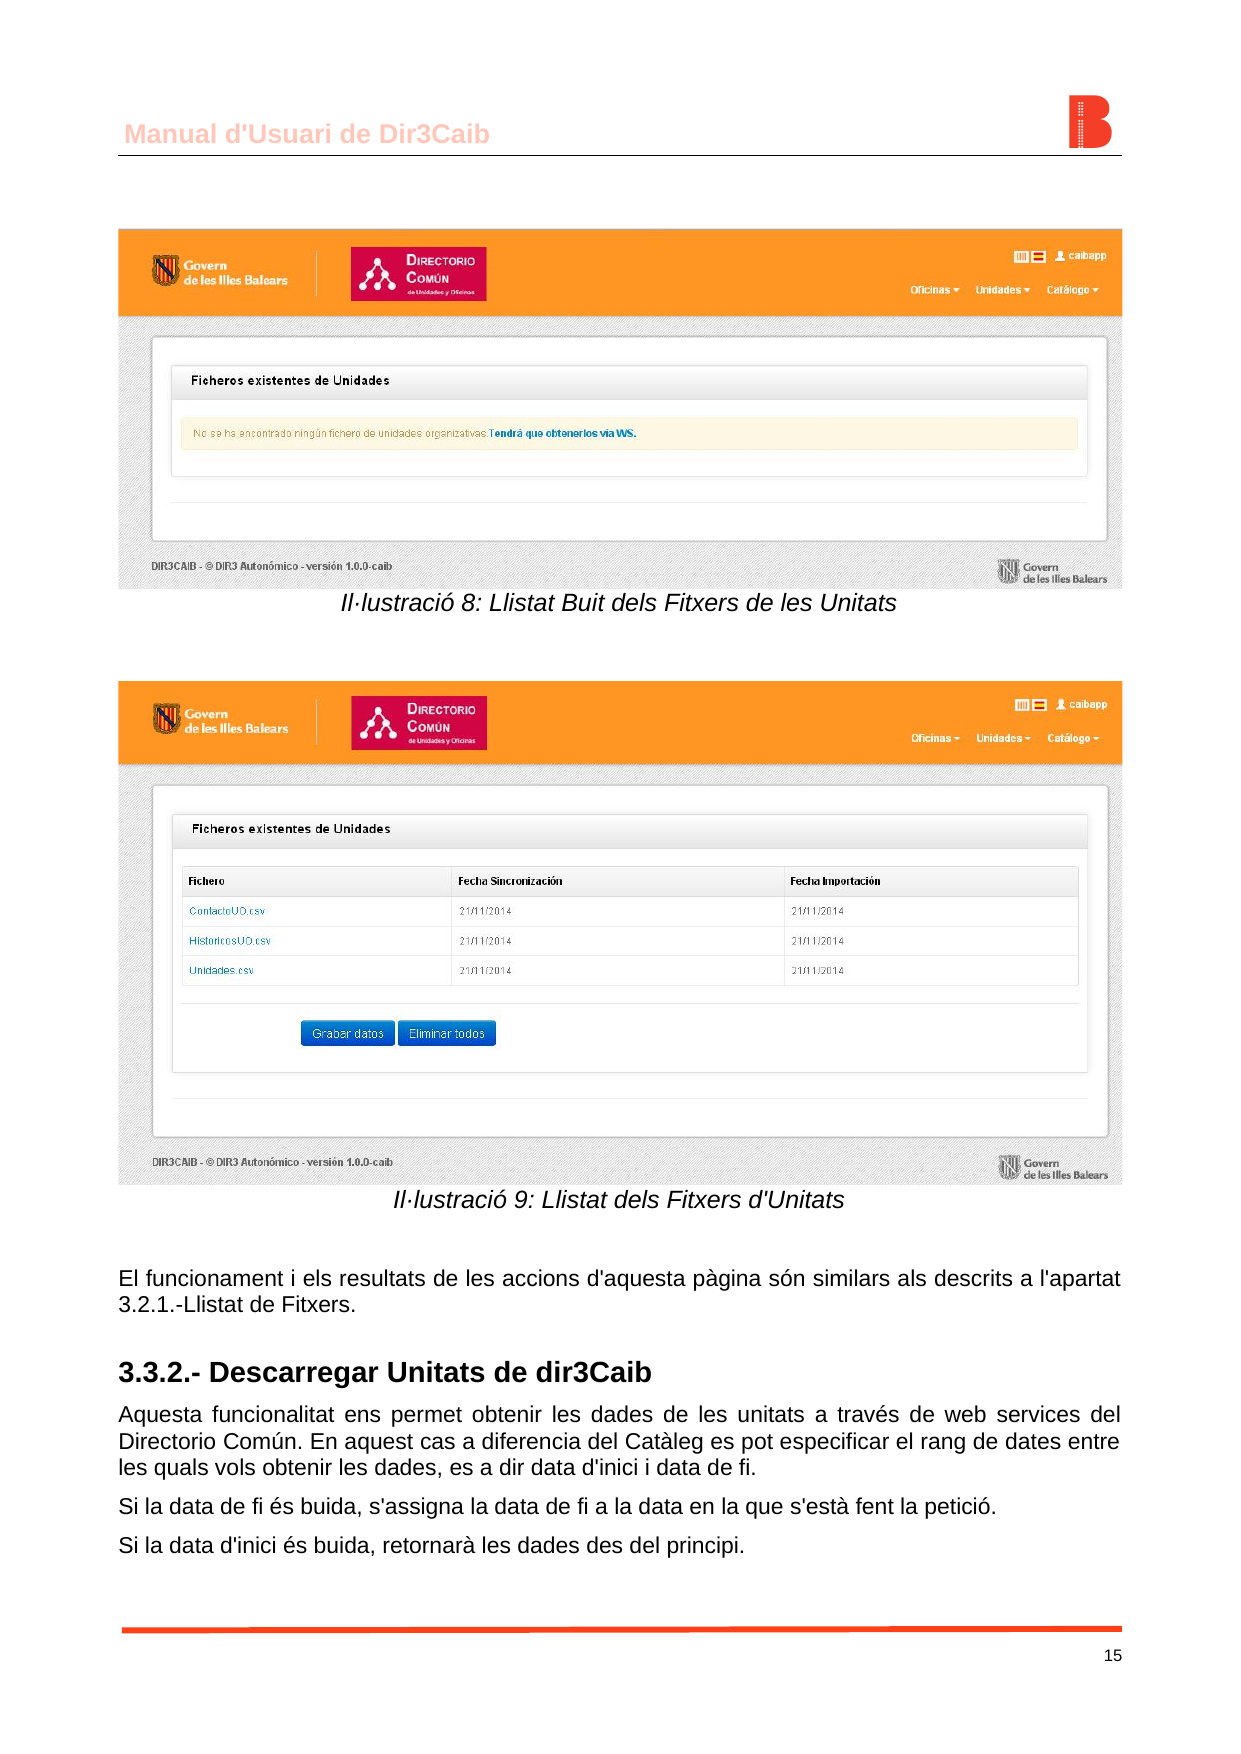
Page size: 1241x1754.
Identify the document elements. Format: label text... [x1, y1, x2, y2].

subtitle Descarregar Unitats de dir3Caib [118, 1355, 1122, 1389]
text Si la data d'inici és buida, retornarà les dades des del principi. [118, 1532, 1122, 1558]
text Si la data de fi és buida, s'assigna la data de fi a la data en la que s'està fent la petició. [118, 1493, 1122, 1519]
text Il·lustració 8: Llistat Buit dels Fitxers de les Unitats [118, 589, 1122, 617]
text El funcionament i els resultats de les accions d'aquesta pàgina són similars als descrits a l'apartat 3.2.1.-Llistat de Fitxers. [118, 1265, 1122, 1318]
picture [118, 228, 1123, 589]
text Aquesta funcionalitat ens permet obtenir les dades de les unitats a través de web services del Directorio Común. En aquest cas a diferencia del Catàleg es pot especificar el rang de dates entre les quals vols obtenir les dades, es a dir data d'inici i data de fi. [118, 1401, 1122, 1480]
text Il·lustració 9: Llistat dels Fitxers d'Unitats [118, 1185, 1122, 1214]
picture [1063, 94, 1117, 150]
picture [118, 681, 1123, 1185]
